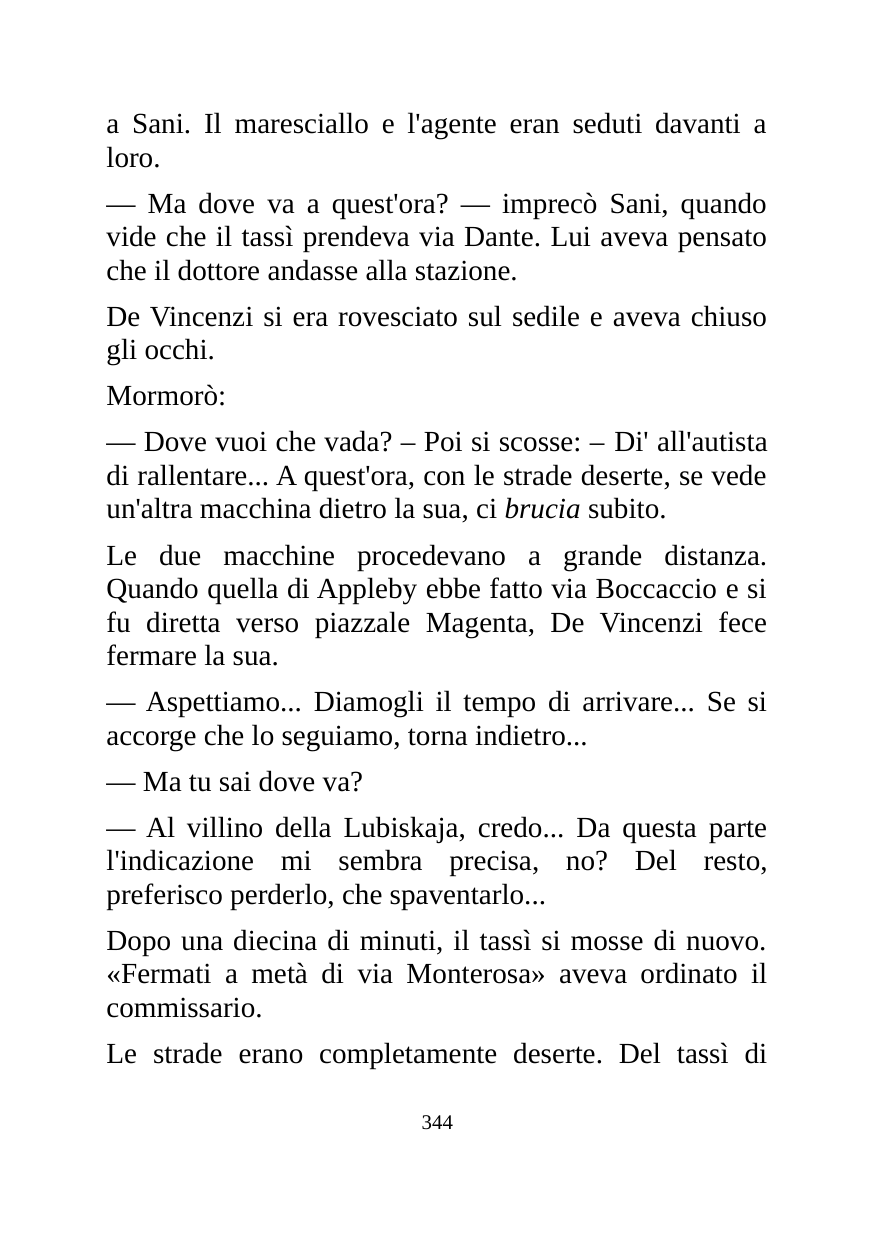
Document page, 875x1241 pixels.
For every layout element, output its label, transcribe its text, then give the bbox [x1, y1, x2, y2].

text Dopo una diecina di minuti, il tassì si mosse di nuovo. «Fermati a metà di via Monterosa» aveva ordinato il commissario. [106, 923, 768, 1024]
text Mormorò: [106, 378, 768, 412]
text Le due macchine procedevano a grande distanza. Quando quella di Appleby ebbe fatto via Boccaccio e si fu diretta verso piazzale Magenta, De Vincenzi fece fermare la sua. [106, 538, 768, 672]
text — Ma dove va a quest'ora? — imprecò Sani, quando vide che il tassì prendeva via Dante. Lui aveva pensato che il dottore andasse alla stazione. [106, 186, 768, 286]
text Le strade erano completamente deserte. Del tassì di [106, 1036, 768, 1070]
text De Vincenzi si era rovesciato sul sedile e aveva chiuso gli occhi. [106, 299, 768, 366]
text — Dove vuoi che vada? – Poi si scosse: – Di' all'autista di rallentare... A quest'ora, con le strade deserte, se vede un'altra macchina dietro la sua, ci brucia subito. [106, 424, 768, 525]
text a Sani. Il maresciallo e l'agente eran seduti davanti a loro. [106, 106, 768, 173]
text — Aspettiamo... Diamogli il tempo di arrivare... Se si accorge che lo seguiamo, torna indietro... [106, 684, 768, 751]
text — Ma tu sai dove va? [106, 764, 768, 797]
text — Al villino della Lubiskaja, credo... Da questa parte l'indicazione mi sembra precisa, no? Del resto, preferisco perderlo, che spaventarlo... [106, 810, 768, 911]
